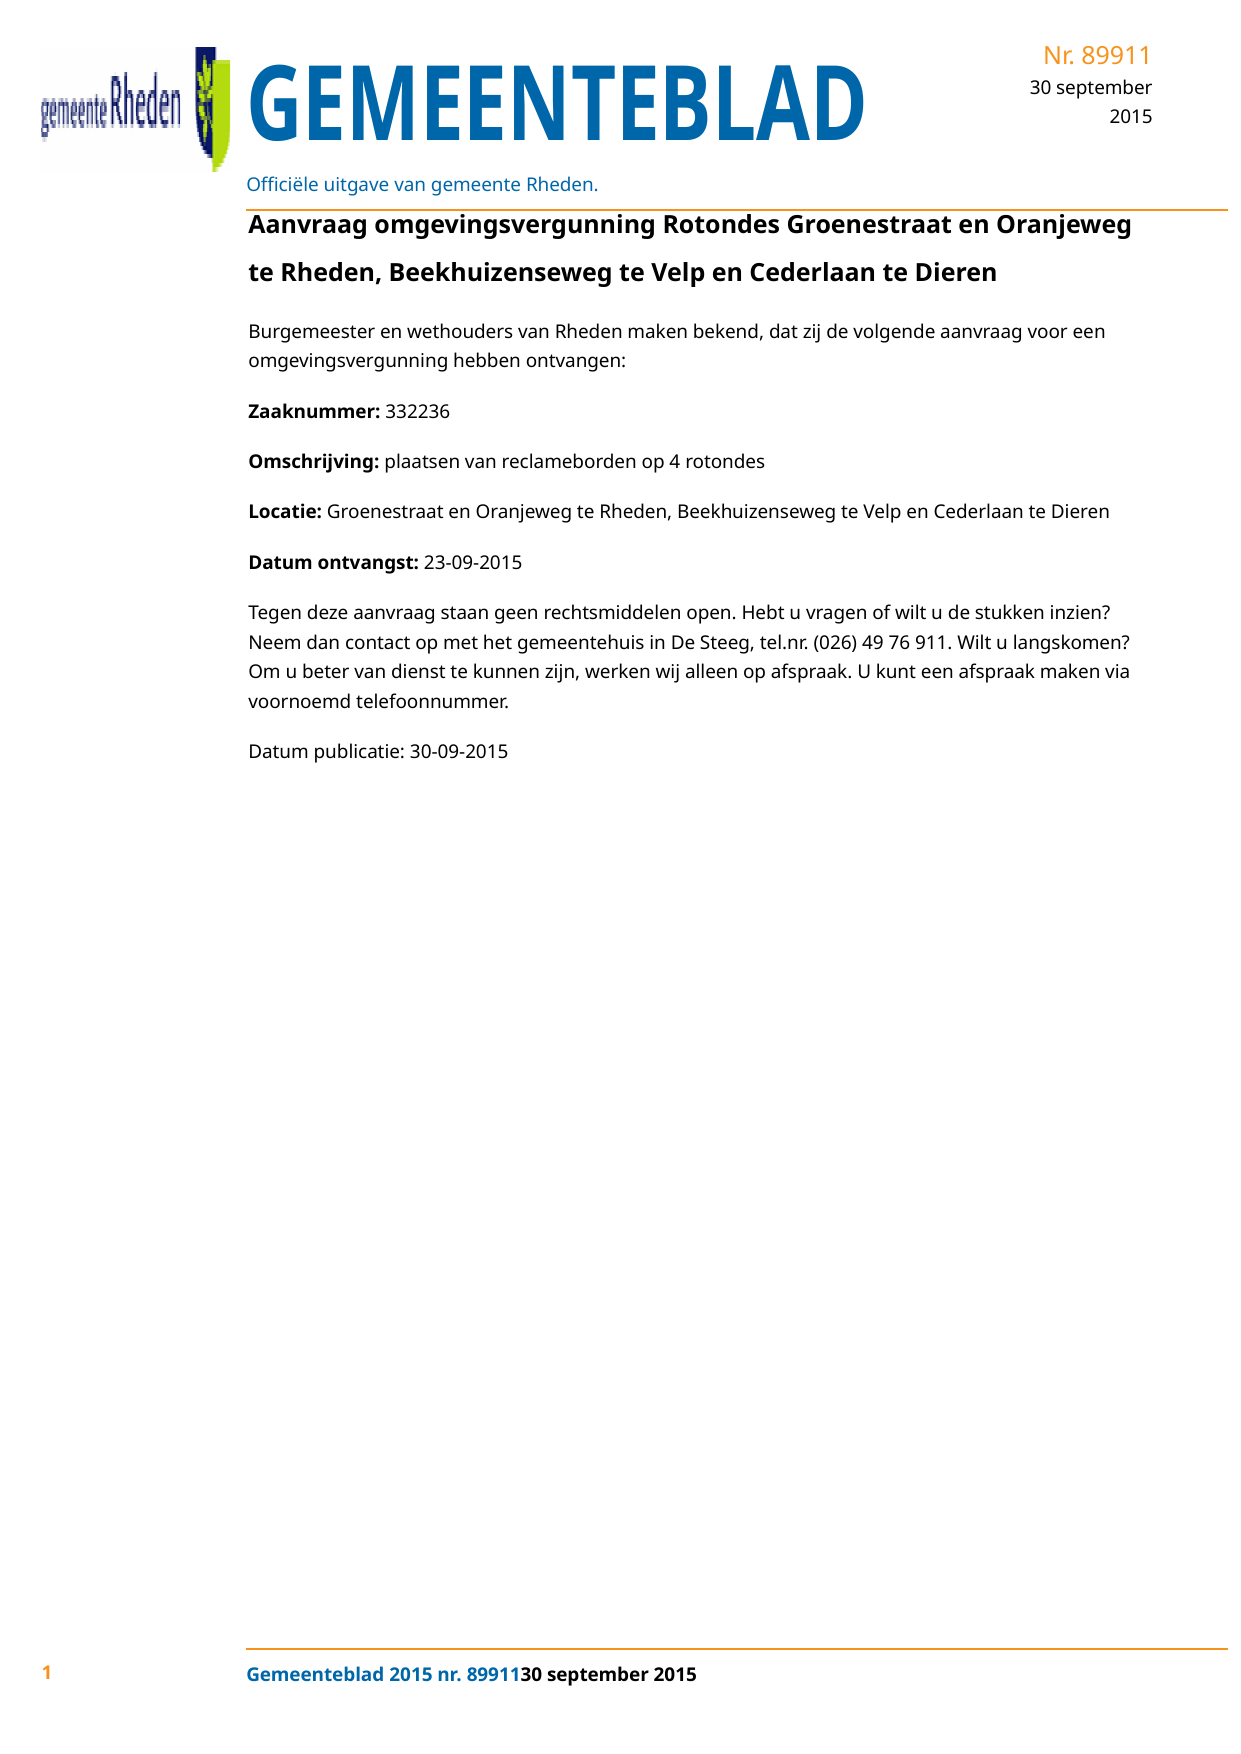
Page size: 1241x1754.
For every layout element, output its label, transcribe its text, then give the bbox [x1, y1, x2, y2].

text Zaaknummer: 332236 [248, 398, 1152, 424]
text Aanvraag omgevingsvergunning Rotondes Groenestraat en Oranjeweg te Rheden, Beekhuizenseweg te Velp en Cederlaan te Dieren [248, 211, 1152, 288]
text Datum publicatie: 30-09-2015 [248, 739, 1152, 764]
text Datum ontvangst: 23-09-2015 [248, 549, 1152, 575]
text Tegen deze aanvraag staan geen rechtsmiddelen open. Hebt u vragen of wilt u de stukken inzien? Neem dan contact op met het gemeentehuis in De Steeg, tel.nr. (026) 49 76 911. Wilt u langskomen? Om u beter van dienst te kunnen zijn, werken wij alleen op afspraak. U kunt een afspraak maken via voornoemd telefoonnummer. [248, 599, 1152, 714]
text Locatie: Groenestraat en Oranjeweg te Rheden, Beekhuizenseweg te Velp en Cederlaan te Dieren [248, 499, 1152, 524]
text Omschrijving: plaatsen van reclameborden op 4 rotondes [248, 448, 1152, 474]
picture [41, 47, 231, 172]
text Burgemeester en wethouders van Rheden maken bekend, dat zij de volgende aanvraag voor een omgevingsvergunning hebben ontvangen: [248, 318, 1152, 373]
